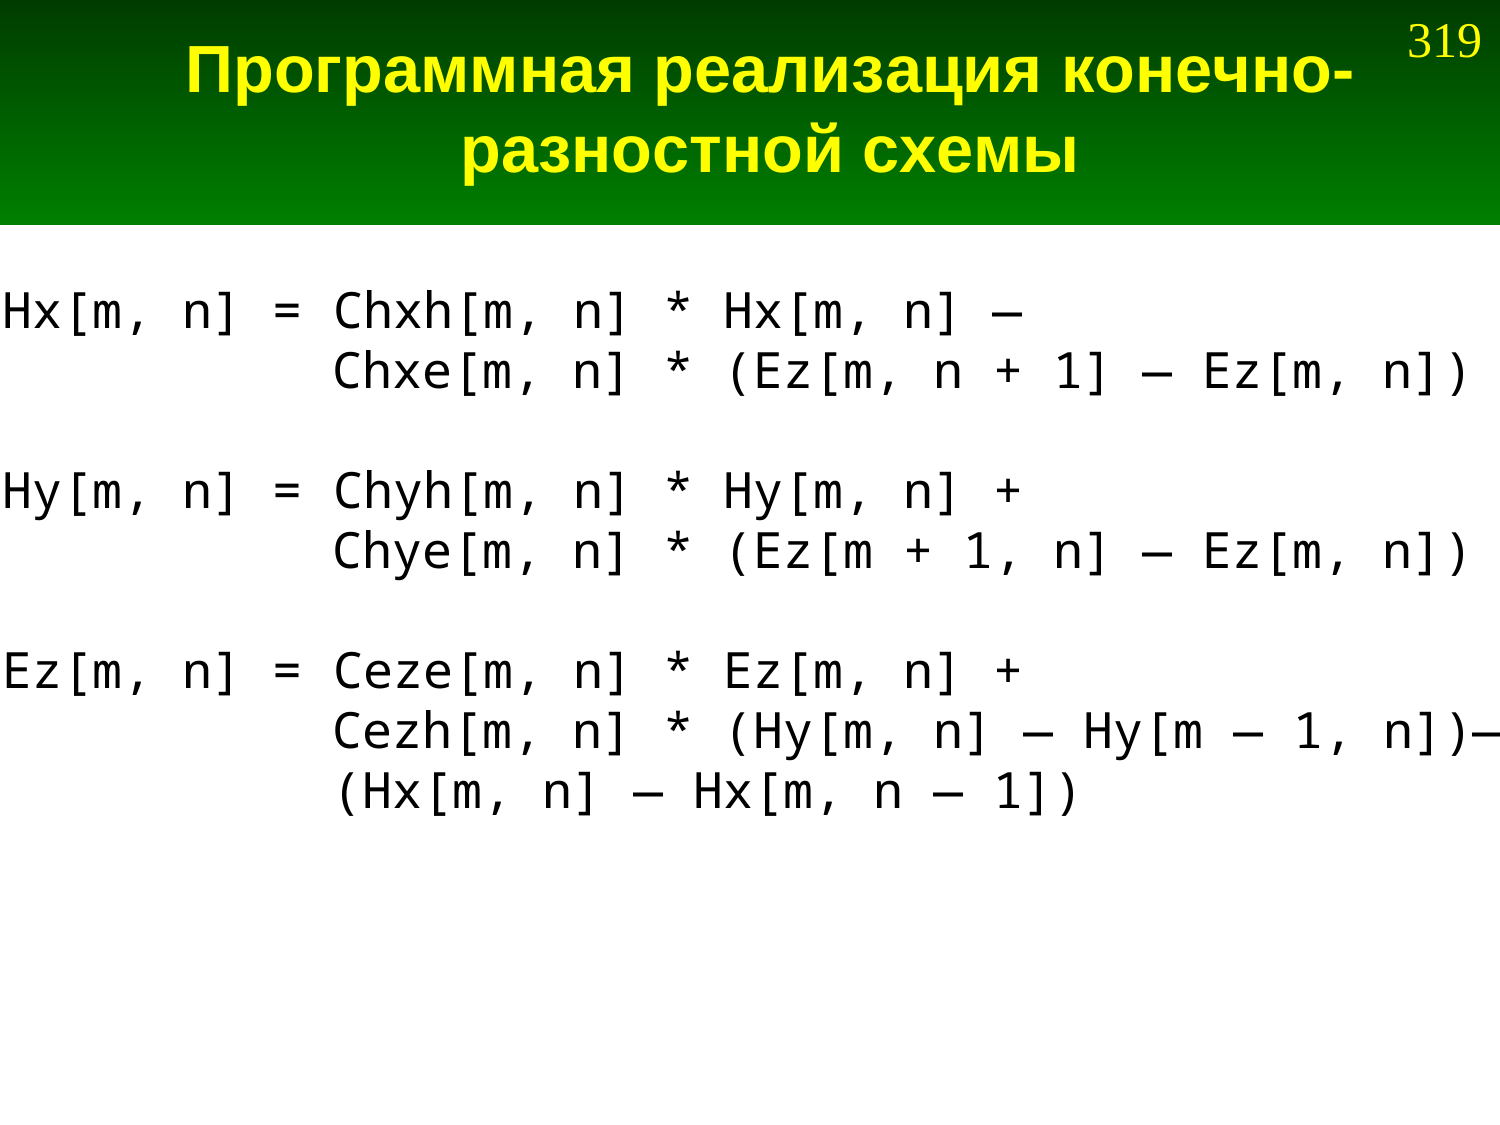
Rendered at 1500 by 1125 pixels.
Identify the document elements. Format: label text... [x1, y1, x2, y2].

title Программная реализация конечно-разностной схемы [100, 7, 1441, 204]
text_box Hx[m, n] = Chxh[m, n] * Hx[m, n] — Chxe[m, n] * (Ez[m, n + 1] — Ez[m, n]) Hy[m, n] = Chyh[m, n] * Hy[m, n] + Chye[m, n] * (Ez[m + 1, n] — Ez[m, n]) Ez[m, n] = Ceze[m, n] * Ez[m, n] + Cezh[m, n] * (Hy[m, n] — Hy[m — 1, n])— (Hx[m, n] — Hx[m, n — 1]) [0, 271, 1500, 827]
